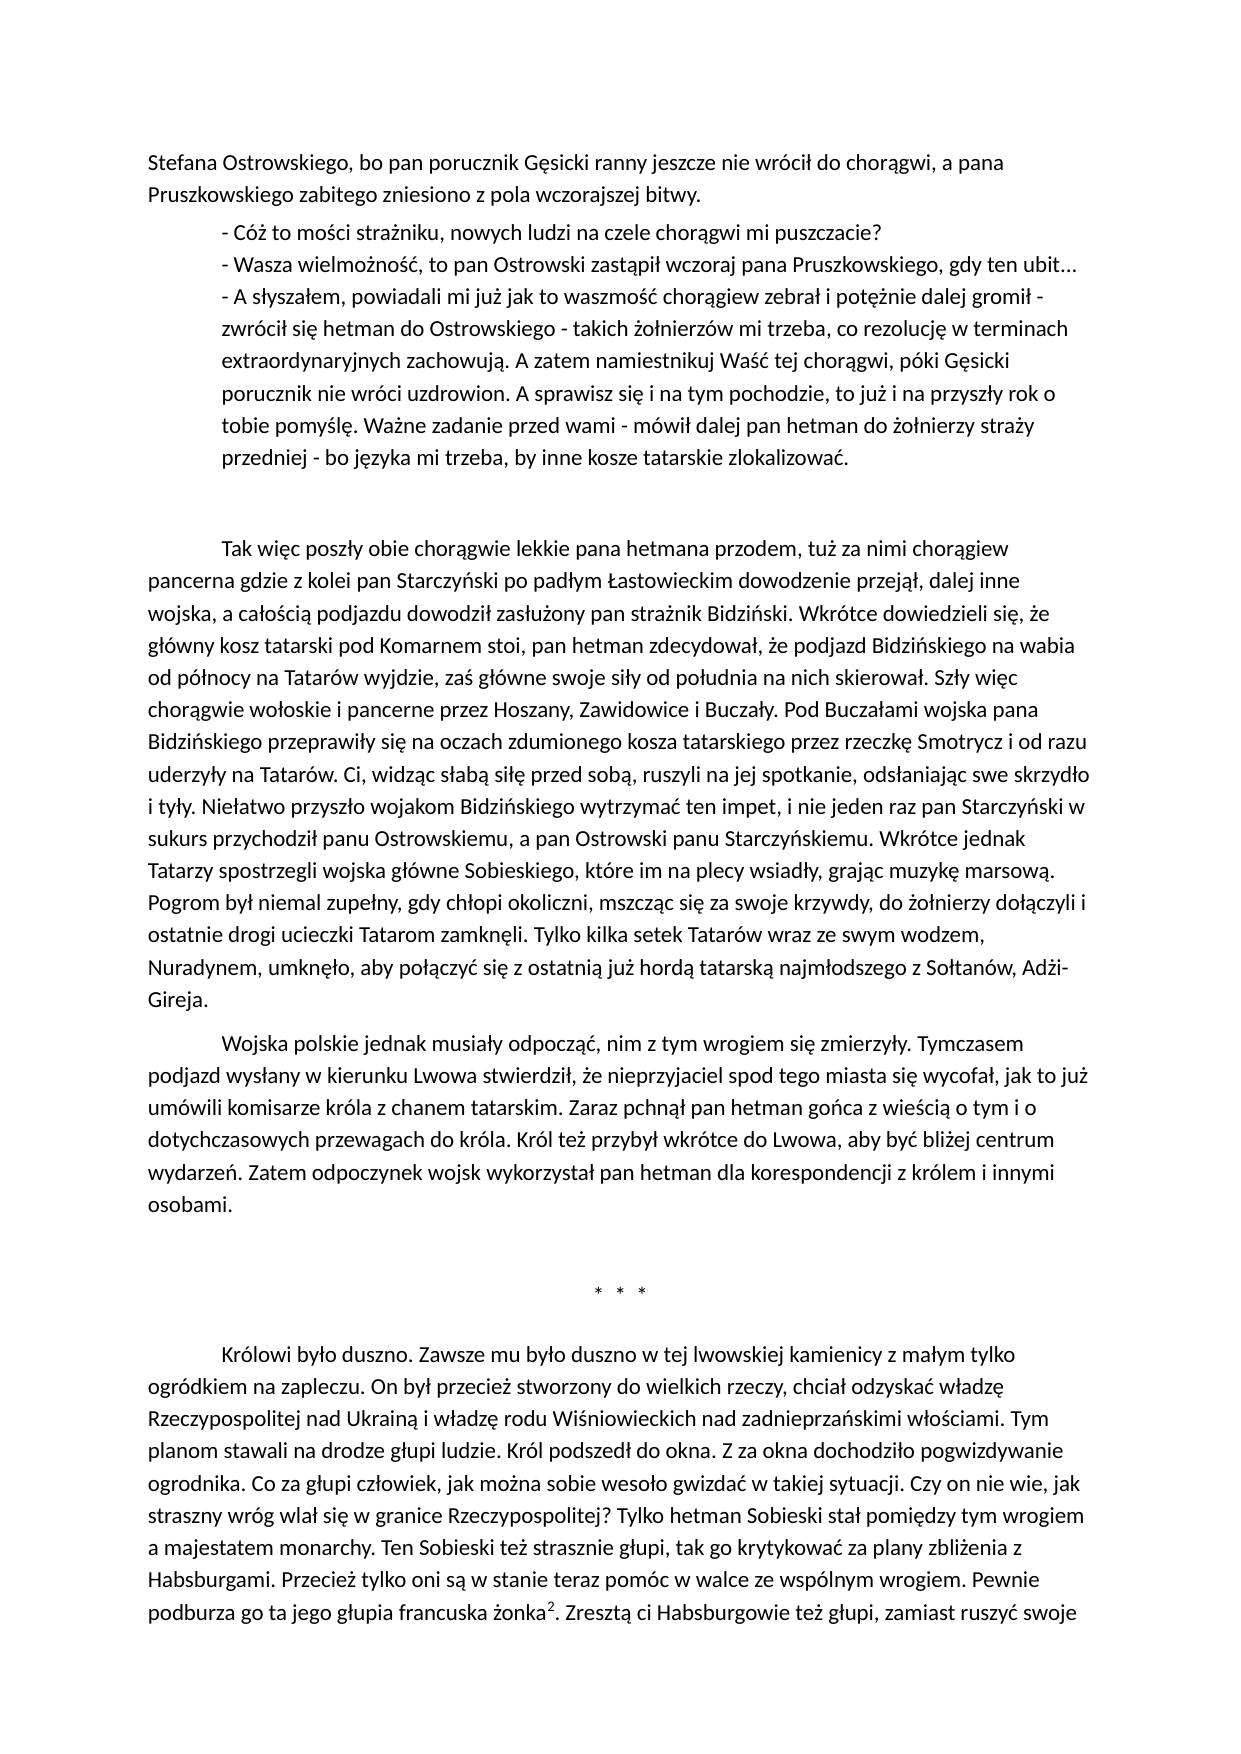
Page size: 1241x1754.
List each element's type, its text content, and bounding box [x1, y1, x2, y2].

text - Cóż to mości strażniku, nowych ludzi na czele chorągwi mi puszczacie? [221, 218, 1093, 246]
text Stefana Ostrowskiego, bo pan porucznik Gęsicki ranny jeszcze nie wrócił do chorągwi, a pana Pruszkowskiego zabitego zniesiono z pola wczorajszej bitwy. [148, 148, 1093, 208]
text - Wasza wielmożność, to pan Ostrowski zastąpił wczoraj pana Pruszkowskiego, gdy ten ubit... [221, 250, 1093, 278]
text Tak więc poszły obie chorągwie lekkie pana hetmana przodem, tuż za nimi chorągiew pancerna gdzie z kolei pan Starczyński po padłym Łastowieckim dowodzenie przejął, dalej inne wojska, a całością podjazdu dowodził zasłużony pan strażnik Bidziński. Wkrótce dowiedzieli się, że główny kosz tatarski pod Komarnem stoi, pan hetman zdecydował, że podjazd Bidzińskiego na wabia od północy na Tatarów wyjdzie, zaś główne swoje siły od południa na nich skierował. Szły więc chorągwie wołoskie i pancerne przez Hoszany, Zawidowice i Buczały. Pod Buczałami wojska pana Bidzińskiego przeprawiły się na oczach zdumionego kosza tatarskiego przez rzeczkę Smotrycz i od razu uderzyły na Tatarów. Ci, widząc słabą siłę przed sobą, ruszyli na jej spotkanie, odsłaniając swe skrzydło i tyły. Niełatwo przyszło wojakom Bidzińskiego wytrzymać ten impet, i nie jeden raz pan Starczyński w sukurs przychodził panu Ostrowskiemu, a pan Ostrowski panu Starczyńskiemu. Wkrótce jednak Tatarzy spostrzegli wojska główne Sobieskiego, które im na plecy wsiadły, grając muzykę marsową. Pogrom był niemal zupełny, gdy chłopi okoliczni, mszcząc się za swoje krzywdy, do żołnierzy dołączyli i ostatnie drogi ucieczki Tatarom zamknęli. Tylko kilka setek Tatarów wraz ze swym wodzem, Nuradynem, umknęło, aby połączyć się z ostatnią już hordą tatarską najmłodszego z Sołtanów, Adżi-Gireja. [148, 534, 1093, 1013]
text Wojska polskie jednak musiały odpocząć, nim z tym wrogiem się zmierzyły. Tymczasem podjazd wysłany w kierunku Lwowa stwierdził, że nieprzyjaciel spod tego miasta się wycofał, jak to już umówili komisarze króla z chanem tatarskim. Zaraz pchnął pan hetman gońca z wieścią o tym i o dotychczasowych przewagach do króla. Król też przybył wkrótce do Lwowa, aby być bliżej centrum wydarzeń. Zatem odpoczynek wojsk wykorzystał pan hetman dla korespondencji z królem i innymi osobami. [148, 1029, 1093, 1218]
text - A słyszałem, powiadali mi już jak to waszmość chorągiew zebrał i potężnie dalej gromił - zwrócił się hetman do Ostrowskiego - takich żołnierzów mi trzeba, co rezolucję w terminach extraordynaryjnych zachowują. A zatem namiestnikuj Waść tej chorągwi, póki Gęsicki porucznik nie wróci uzdrowion. A sprawisz się i na tym pochodzie, to już i na przyszły rok o tobie pomyślę. Ważne zadanie przed wami - mówił dalej pan hetman do żołnierzy straży przedniej - bo języka mi trzeba, by inne kosze tatarskie zlokalizować. [221, 282, 1093, 471]
text * * * [148, 1281, 1093, 1309]
text Królowi było duszno. Zawsze mu było duszno w tej lwowskiej kamienicy z małym tylko ogródkiem na zapleczu. On był przecież stworzony do wielkich rzeczy, chciał odzyskać władzę Rzeczypospolitej nad Ukrainą i władzę rodu Wiśniowieckich nad zadnieprzańskimi włościami. Tym planom stawali na drodze głupi ludzie. Król podszedł do okna. Z za okna dochodziło pogwizdywanie ogrodnika. Co za głupi człowiek, jak można sobie wesoło gwizdać w takiej sytuacji. Czy on nie wie, jak straszny wróg wlał się w granice Rzeczypospolitej? Tylko hetman Sobieski stał pomiędzy tym wrogiem a majestatem monarchy. Ten Sobieski też strasznie głupi, tak go krytykować za plany zbliżenia z Habsburgami. Przecież tylko oni są w stanie teraz pomóc w walce ze wspólnym wrogiem. Pewnie podburza go ta jego głupia francuska żonka. Zresztą ci Habsburgowie też głupi, zamiast ruszyć swoje [148, 1340, 1093, 1626]
